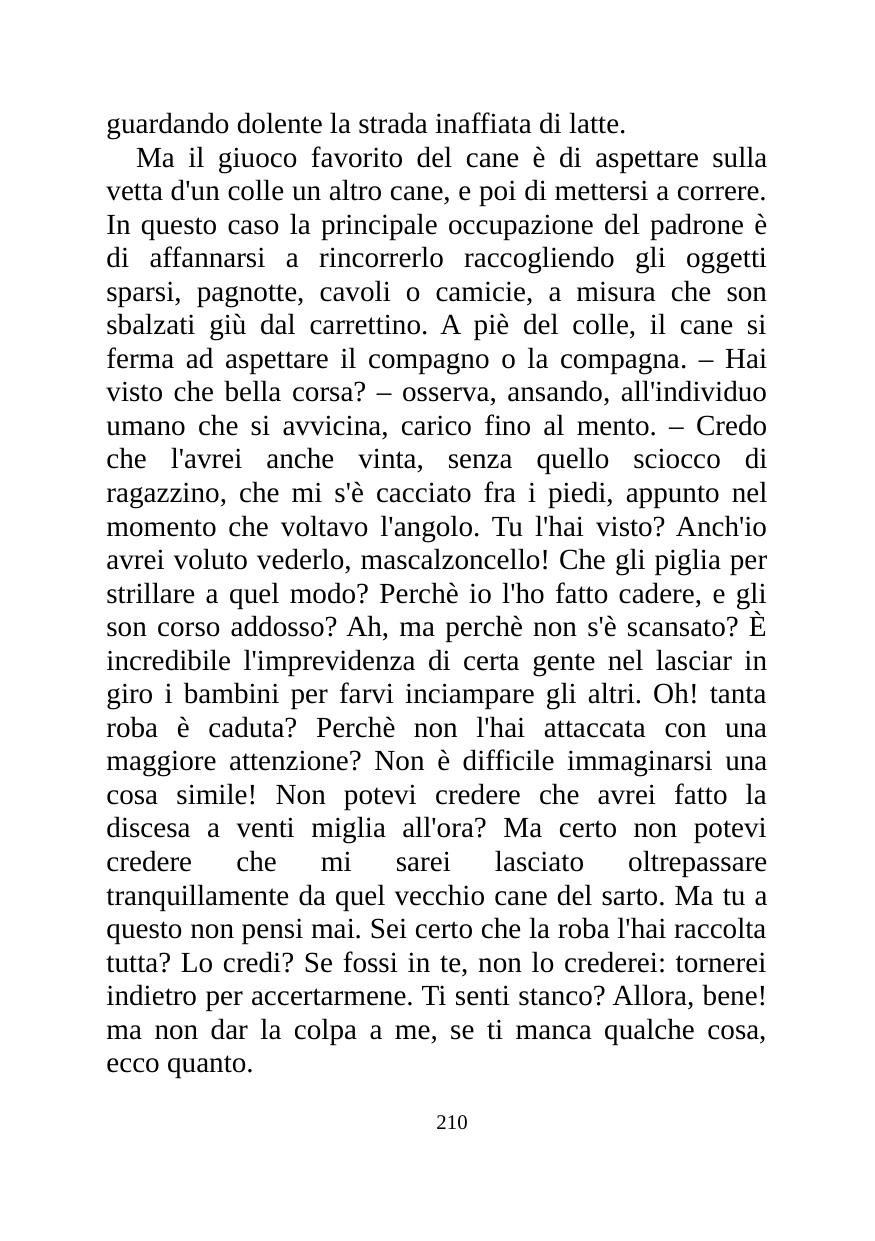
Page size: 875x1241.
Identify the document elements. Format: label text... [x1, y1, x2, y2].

text Ma il giuoco favorito del cane è di aspettare sulla vetta d'un colle un altro cane, e poi di mettersi a correre. In questo caso la principale occupazione del padrone è di affannarsi a rincorrerlo raccogliendo gli oggetti sparsi, pagnotte, cavoli o camicie, a misura che son sbalzati giù dal carrettino. A piè del colle, il cane si ferma ad aspettare il compagno o la compagna. – Hai visto che bella corsa? – osserva, ansando, all'individuo umano che si avvicina, carico fino al mento. – Credo che l'avrei anche vinta, senza quello sciocco di ragazzino, che mi s'è cacciato fra i piedi, appunto nel momento che voltavo l'angolo. Tu l'hai visto? Anch'io avrei voluto vederlo, mascalzoncello! Che gli piglia per strillare a quel modo? Perchè io l'ho fatto cadere, e gli son corso addosso? Ah, ma perchè non s'è scansato? È incredibile l'imprevidenza di certa gente nel lasciar in giro i bambini per farvi inciampare gli altri. Oh! tanta roba è caduta? Perchè non l'hai attaccata con una maggiore attenzione? Non è difficile immaginarsi una cosa simile! Non potevi credere che avrei fatto la discesa a venti miglia all'ora? Ma certo non potevi credere che mi sarei lasciato oltrepassare tranquillamente da quel vecchio cane del sarto. Ma tu a questo non pensi mai. Sei certo che la roba l'hai raccolta tutta? Lo credi? Se fossi in te, non lo crederei: tornerei indietro per accertarmene. Ti senti stanco? Allora, bene! ma non dar la colpa a me, se ti manca qualche cosa, ecco quanto. [106, 140, 768, 1079]
text guardando dolente la strada inaffiata di latte. [106, 106, 768, 140]
